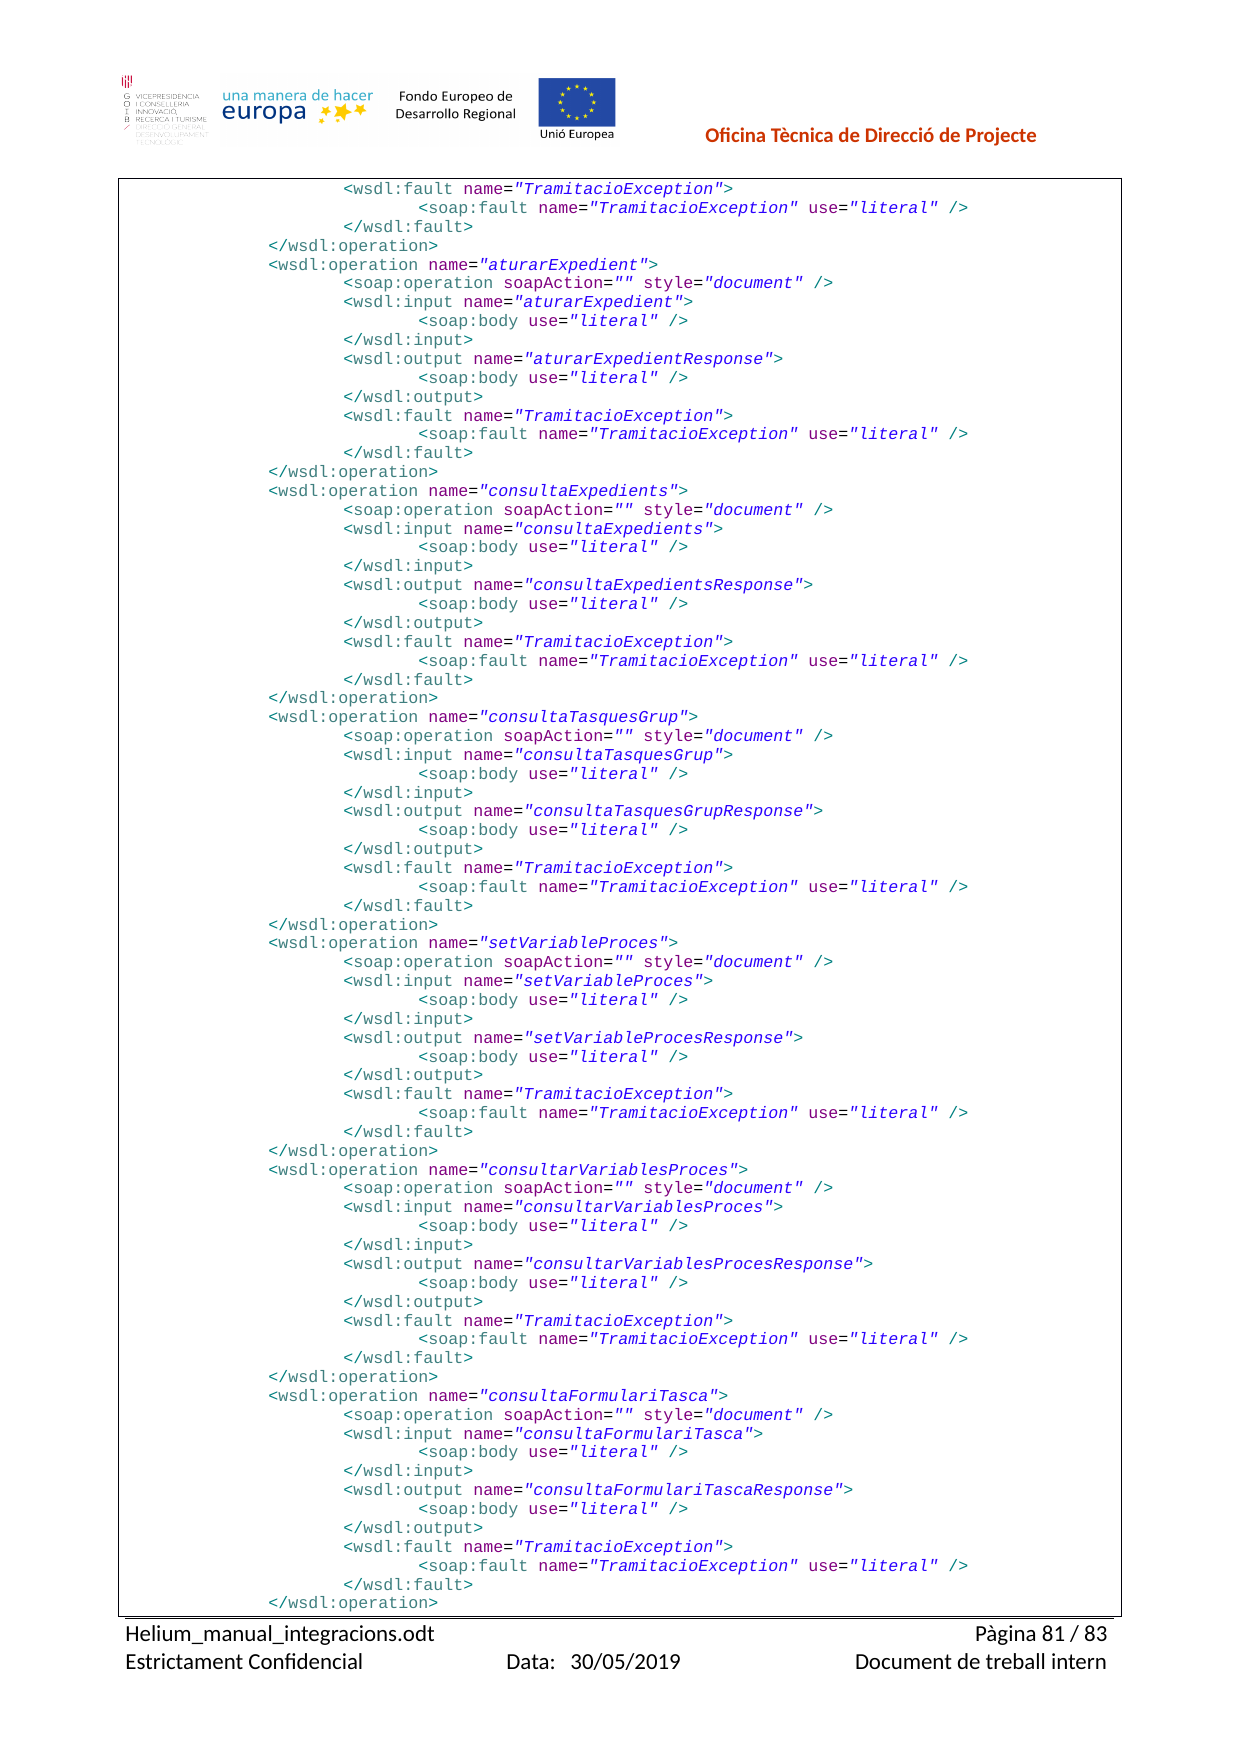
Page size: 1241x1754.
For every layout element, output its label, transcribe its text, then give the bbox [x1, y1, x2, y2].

text <soap:body use="literal" /> [119, 592, 1121, 611]
text </wsdl:fault> [119, 1120, 1121, 1139]
text </wsdl:fault> [119, 894, 1121, 913]
text <soap:operation soapAction="" style="document" /> [119, 951, 1121, 969]
text </wsdl:input> [119, 781, 1121, 800]
picture [219, 73, 621, 147]
text <soap:body use="literal" /> [119, 819, 1121, 838]
text <wsdl:input name="consultaTasquesGrup"> [119, 743, 1121, 762]
text <wsdl:fault name="TramitacioException"> [119, 630, 1121, 649]
text <wsdl:operation name="consultarVariablesProces"> [119, 1158, 1121, 1177]
text <wsdl:fault name="TramitacioException"> [119, 856, 1121, 875]
text </wsdl:operation> [119, 1139, 1121, 1158]
text </wsdl:input> [119, 555, 1121, 574]
text </wsdl:operation> [119, 234, 1121, 253]
text </wsdl:fault> [119, 1347, 1121, 1366]
text <soap:fault name="TramitacioException" use="literal" /> [119, 875, 1121, 894]
text </wsdl:input> [119, 1233, 1121, 1252]
text </wsdl:operation> [119, 1366, 1121, 1384]
text <soap:body use="literal" /> [119, 762, 1121, 781]
text </wsdl:operation> [119, 687, 1121, 706]
text </wsdl:fault> [119, 1573, 1121, 1592]
text </wsdl:output> [119, 838, 1121, 856]
text <wsdl:output name="consultaFormulariTascaResponse"> [119, 1479, 1121, 1497]
text </wsdl:operation> [119, 461, 1121, 479]
text <wsdl:operation name="setVariableProces"> [119, 932, 1121, 951]
text <soap:fault name="TramitacioException" use="literal" /> [119, 423, 1121, 442]
text <wsdl:input name="consultaFormulariTasca"> [119, 1422, 1121, 1441]
text <soap:body use="literal" /> [119, 988, 1121, 1007]
text </wsdl:output> [119, 1064, 1121, 1083]
text <soap:fault name="TramitacioException" use="literal" /> [119, 1102, 1121, 1120]
text <wsdl:output name="consultaExpedientsResponse"> [119, 574, 1121, 592]
text <soap:body use="literal" /> [119, 310, 1121, 328]
text <soap:fault name="TramitacioException" use="literal" /> [119, 649, 1121, 668]
text </wsdl:operation> [119, 913, 1121, 932]
text <soap:operation soapAction="" style="document" /> [119, 498, 1121, 517]
text <soap:operation soapAction="" style="document" /> [119, 1403, 1121, 1422]
text <soap:body use="literal" /> [119, 1215, 1121, 1233]
text <soap:fault name="TramitacioException" use="literal" /> [119, 197, 1121, 215]
text <wsdl:input name="aturarExpedient"> [119, 291, 1121, 310]
text <wsdl:fault name="TramitacioException"> [119, 1083, 1121, 1102]
text </wsdl:output> [119, 1290, 1121, 1309]
text <soap:fault name="TramitacioException" use="literal" /> [119, 1328, 1121, 1347]
text <soap:body use="literal" /> [119, 1497, 1121, 1516]
text </wsdl:fault> [119, 668, 1121, 687]
text </wsdl:fault> [119, 442, 1121, 461]
text <wsdl:output name="consultaTasquesGrupResponse"> [119, 800, 1121, 819]
text <wsdl:fault name="TramitacioException"> [119, 179, 1121, 197]
text </wsdl:output> [119, 1516, 1121, 1535]
text <soap:body use="literal" /> [119, 366, 1121, 385]
text <wsdl:fault name="TramitacioException"> [119, 404, 1121, 423]
text <wsdl:output name="aturarExpedientResponse"> [119, 347, 1121, 366]
text <soap:operation soapAction="" style="document" /> [119, 1177, 1121, 1196]
text <soap:body use="literal" /> [119, 1045, 1121, 1064]
text <wsdl:input name="consultarVariablesProces"> [119, 1196, 1121, 1215]
text <wsdl:input name="setVariableProces"> [119, 969, 1121, 988]
text <soap:body use="literal" /> [119, 1441, 1121, 1460]
text <wsdl:input name="consultaExpedients"> [119, 517, 1121, 536]
text </wsdl:input> [119, 328, 1121, 347]
picture [118, 73, 213, 147]
text </wsdl:operation> [119, 1592, 1121, 1616]
text </wsdl:output> [119, 611, 1121, 630]
text <soap:fault name="TramitacioException" use="literal" /> [119, 1554, 1121, 1573]
text <soap:body use="literal" /> [119, 1271, 1121, 1290]
text </wsdl:input> [119, 1007, 1121, 1026]
text <soap:operation soapAction="" style="document" /> [119, 272, 1121, 291]
text <soap:operation soapAction="" style="document" /> [119, 724, 1121, 743]
text <soap:body use="literal" /> [119, 536, 1121, 555]
text </wsdl:fault> [119, 215, 1121, 234]
text <wsdl:fault name="TramitacioException"> [119, 1309, 1121, 1328]
text </wsdl:output> [119, 385, 1121, 404]
text </wsdl:input> [119, 1460, 1121, 1479]
text <wsdl:operation name="consultaTasquesGrup"> [119, 706, 1121, 724]
text <wsdl:operation name="consultaFormulariTasca"> [119, 1384, 1121, 1403]
text <wsdl:operation name="consultaExpedients"> [119, 479, 1121, 498]
text <wsdl:operation name="aturarExpedient"> [119, 253, 1121, 272]
text <wsdl:output name="consultarVariablesProcesResponse"> [119, 1252, 1121, 1271]
text <wsdl:fault name="TramitacioException"> [119, 1535, 1121, 1554]
text <wsdl:output name="setVariableProcesResponse"> [119, 1026, 1121, 1045]
